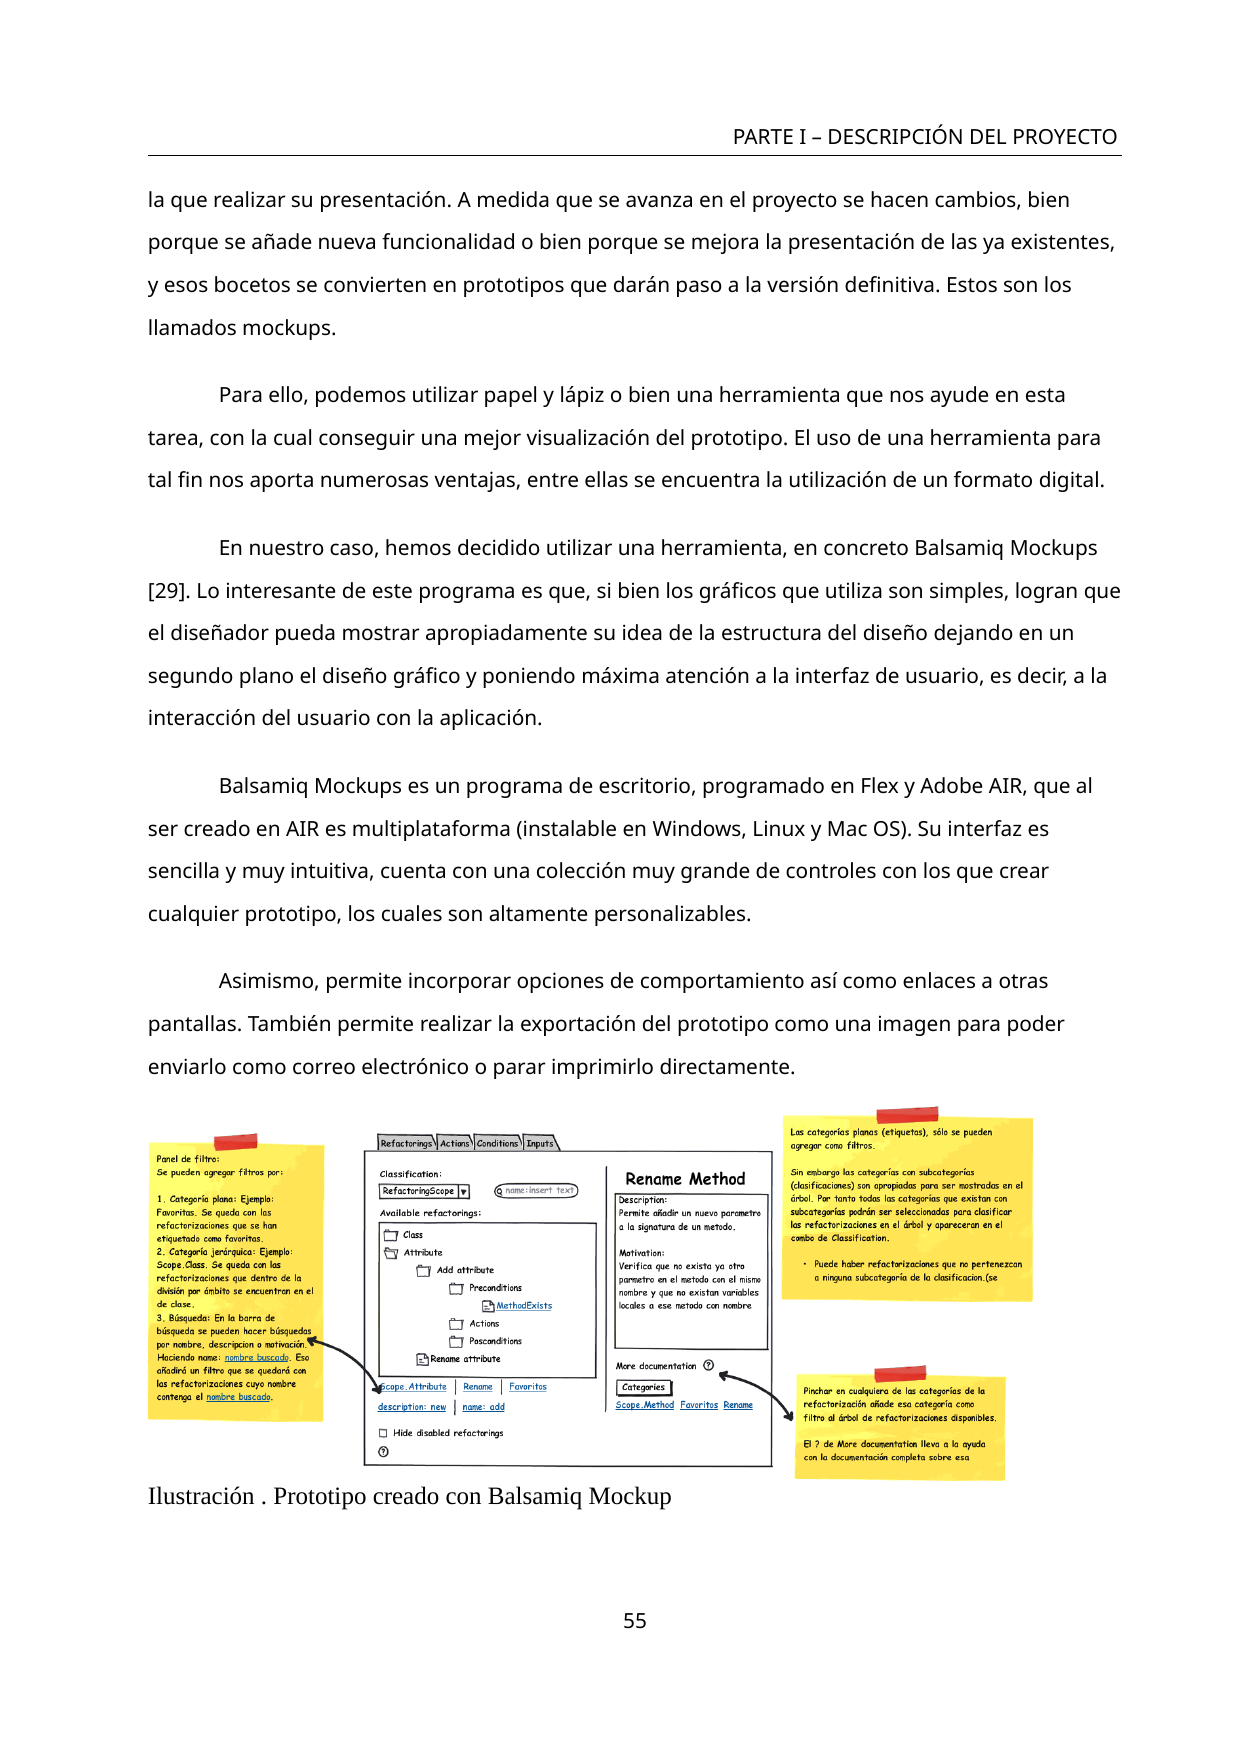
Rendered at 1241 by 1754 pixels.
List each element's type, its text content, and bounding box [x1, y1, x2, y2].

text Ilustración . Prototipo creado con Balsamiq Mockup [148, 1481, 1122, 1509]
text la que realizar su presentación. A medida que se avanza en el proyecto se hacen cambios, bien porque se añade nueva funcionalidad o bien porque se mejora la presentación de las ya existentes, y esos bocetos se convierten en prototipos que darán paso a la versión definitiva. Estos son los llamados mockups. [148, 185, 1122, 341]
text En nuestro caso, hemos decidido utilizar una herramienta, en concreto Balsamiq Mockups [29]. Lo interesante de este programa es que, si bien los gráficos que utiliza son simples, logran que el diseñador pueda mostrar apropiadamente su idea de la estructura del diseño dejando en un segundo plano el diseño gráfico y poniendo máxima atención a la interfaz de usuario, es decir, a la interacción del usuario con la aplicación. [148, 533, 1122, 732]
text Balsamiq Mockups es un programa de escritorio, programado en Flex y Adobe AIR, que al ser creado en AIR es multiplataforma (instalable en Windows, Linux y Mac OS). Su interfaz es sencilla y muy intuitiva, cuenta con una colección muy grande de controles con los que crear cualquier prototipo, los cuales son altamente personalizables. [148, 771, 1122, 927]
text Asimismo, permite incorporar opciones de comportamiento así como enlaces a otras pantallas. También permite realizar la exportación del prototipo como una imagen para poder enviarlo como correo electrónico o parar imprimirlo directamente. [148, 967, 1122, 1080]
picture [147, 1106, 1034, 1481]
text Para ello, podemos utilizar papel y lápiz o bien una herramienta que nos ayude en esta tarea, con la cual conseguir una mejor visualización del prototipo. El uso de una herramienta para tal fin nos aporta numerosas ventajas, entre ellas se encuentra la utilización de un formato digital. [148, 380, 1122, 494]
